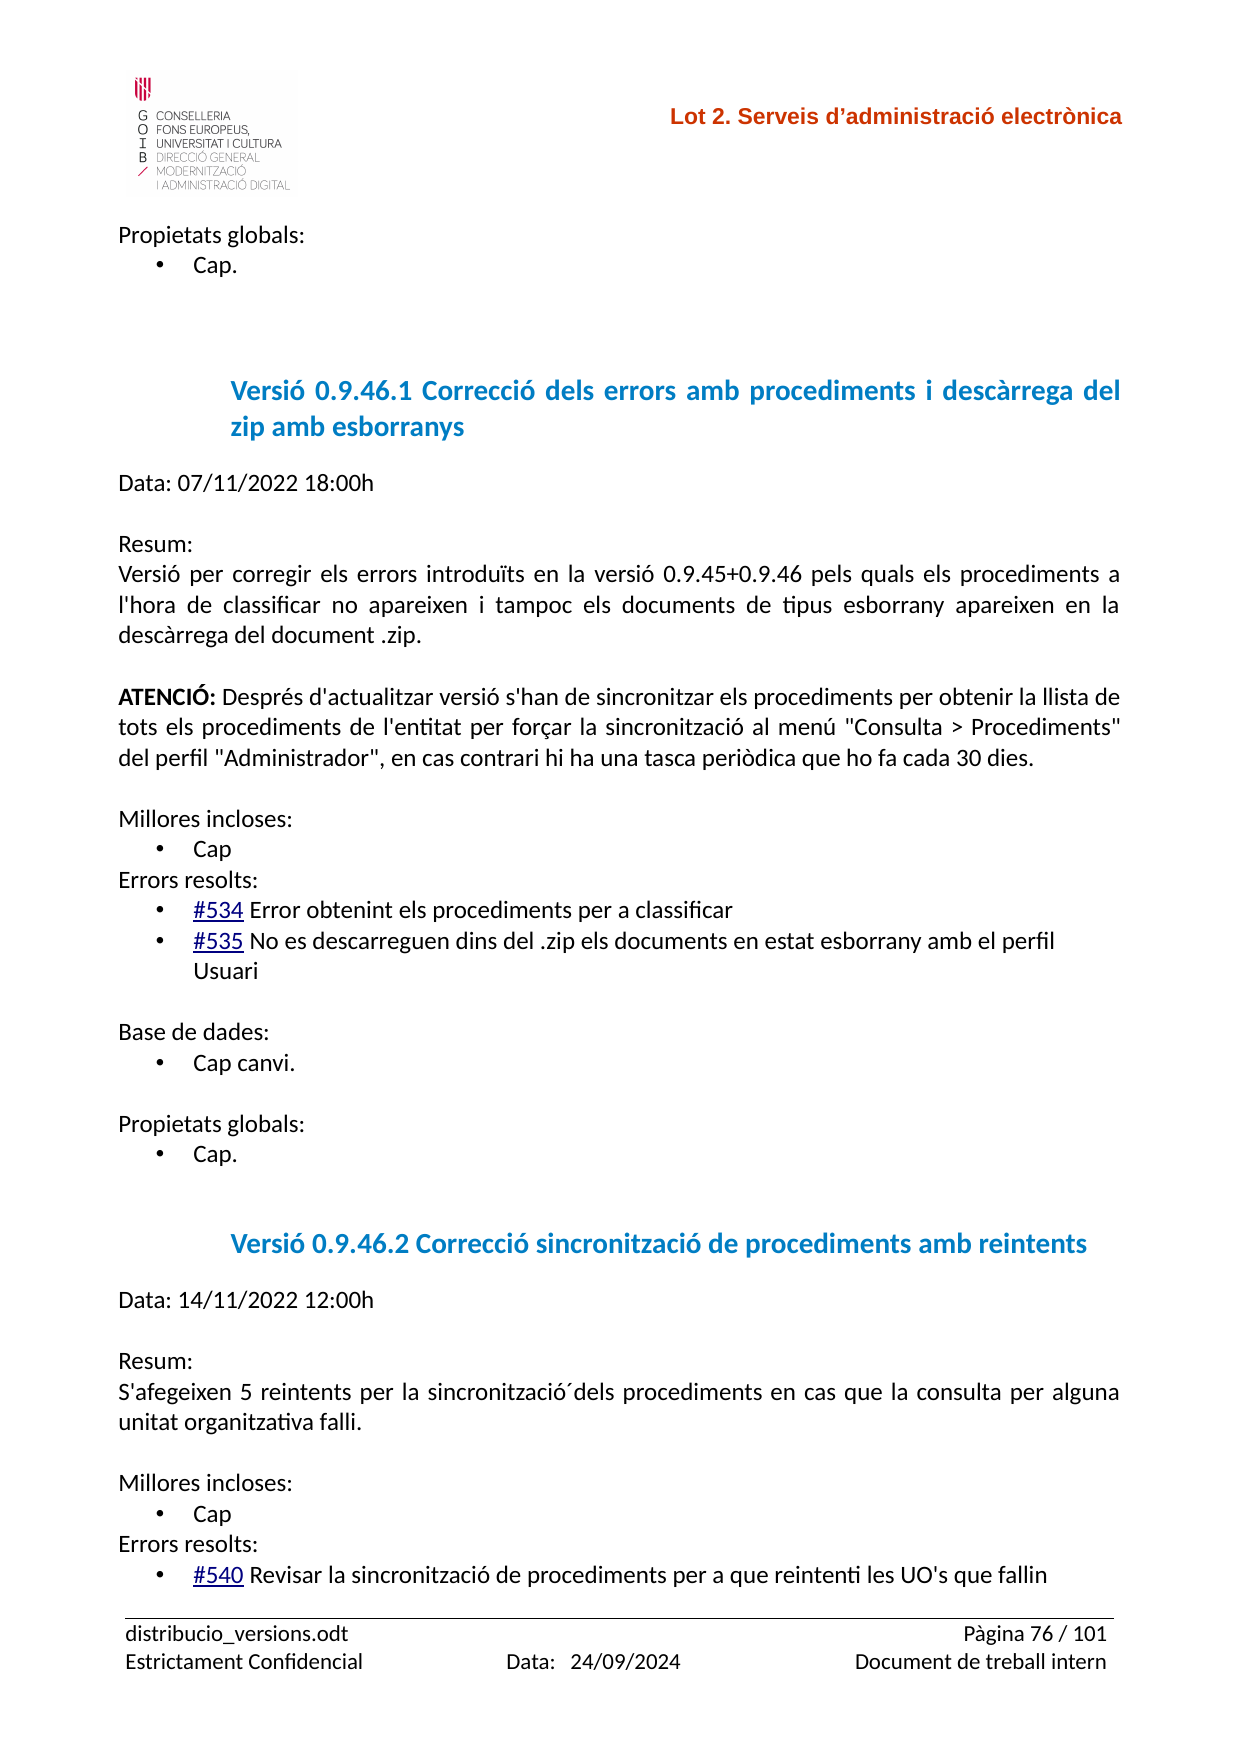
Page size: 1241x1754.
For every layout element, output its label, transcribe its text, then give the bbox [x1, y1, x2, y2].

text Versió per corregir els errors introduïts en la versió 0.9.45+0.9.46 pels quals els procediments a l'hora de classificar no apareixen i tampoc els documents de tipus esborrany apareixen en la descàrrega del document .zip. [118, 558, 1122, 650]
picture [126, 70, 299, 197]
text Errors resolts: [118, 1529, 1122, 1559]
text Millores incloses: [118, 803, 1122, 833]
text Resum: [118, 1346, 1122, 1376]
list Cap [156, 833, 1122, 864]
text S'afegeixen 5 reintents per la sincronització´dels procediments en cas que la consulta per alguna unitat organitzativa falli. [118, 1376, 1122, 1437]
list Cap canvi. [156, 1047, 1122, 1077]
text Resum: [118, 528, 1122, 558]
text Data: 14/11/2022 12:00h [118, 1284, 1122, 1315]
text Errors resolts: [118, 864, 1122, 894]
list #540 Revisar la sincronització de procediments per a que reintenti les UO's que fallin [156, 1559, 1122, 1590]
list Cap. [156, 1138, 1122, 1169]
subtitle Versió 0.9.46.2 Correcció sincronització de procediments amb reintents [153, 1225, 1122, 1261]
text Data: 07/11/2022 18:00h [118, 467, 1122, 497]
text ATENCIÓ: Després d'actualitzar versió s'han de sincronitzar els procediments per obtenir la llista de tots els procediments de l'entitat per forçar la sincronització al menú "Consulta > Procediments" del perfil "Administrador", en cas contrari hi ha una tasca periòdica que ho fa cada 30 dies. [118, 681, 1122, 772]
list Cap. [156, 250, 1122, 280]
text Millores incloses: [118, 1468, 1122, 1498]
list #534 Error obtenint els procediments per a classificar [156, 894, 1122, 925]
list #535 No es descarreguen dins del .zip els documents en estat esborrany amb el perfil Usuari [156, 925, 1122, 986]
text Propietats globals: [118, 1108, 1122, 1138]
text Propietats globals: [118, 219, 1122, 250]
subtitle Versió 0.9.46.1 Correcció dels errors amb procediments i descàrrega del zip amb esborranys [153, 372, 1122, 443]
text Base de dades: [118, 1016, 1122, 1047]
list Cap [156, 1498, 1122, 1529]
